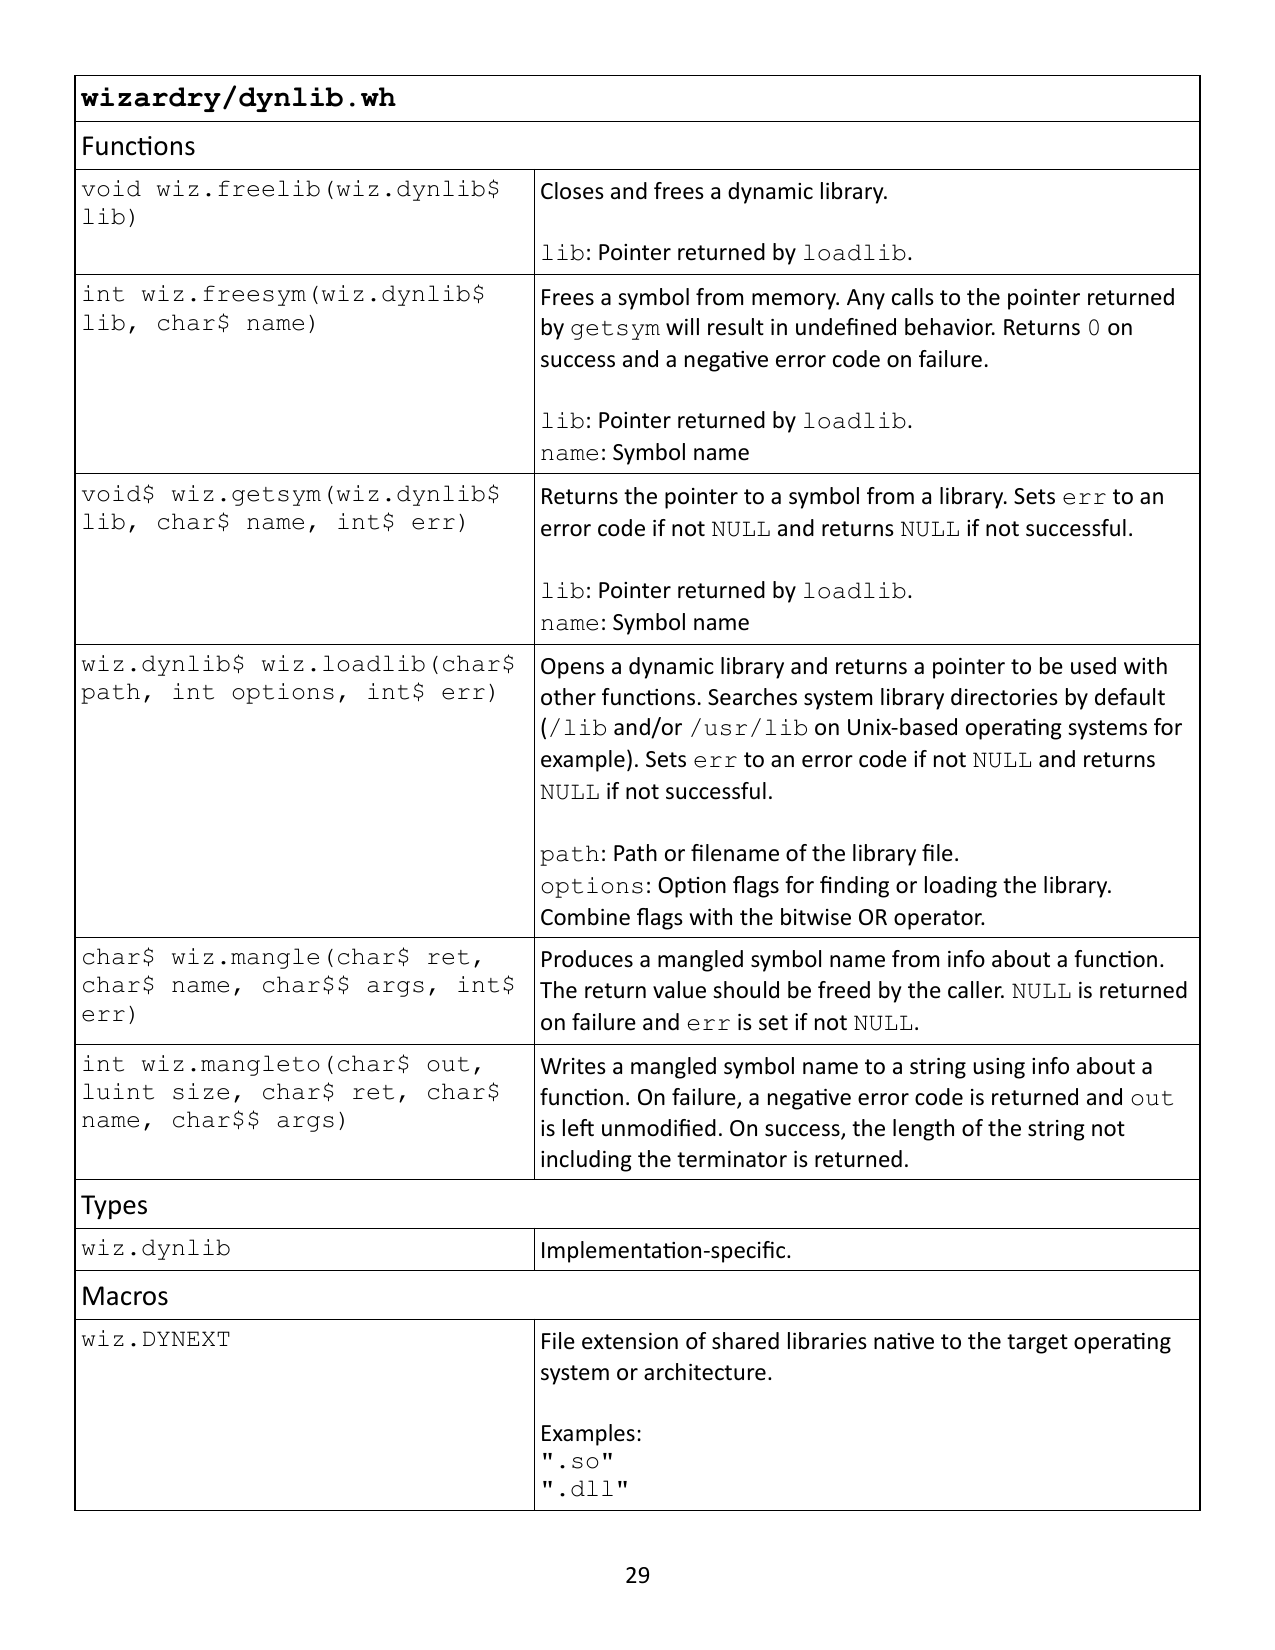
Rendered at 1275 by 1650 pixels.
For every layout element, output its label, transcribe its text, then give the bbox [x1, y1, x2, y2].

table_cell Functions [76, 122, 1199, 169]
table_cell Macros [76, 1271, 1199, 1318]
table_cell int wiz.mangleto(char$ out, luint size, char$ ret, char$ name, char$$ args) [76, 1045, 534, 1179]
table_cell Closes and frees a dynamic library. lib: Pointer returned by loadlib. [535, 170, 1199, 274]
table_cell wiz.dynlib$ wiz.loadlib(char$ path, int options, int$ err) [76, 645, 534, 937]
table_header wizardry/dynlib.wh [76, 76, 1199, 121]
table_cell wiz.DYNEXT [76, 1320, 534, 1510]
table_cell void$ wiz.getsym(wiz.dynlib$ lib, char$ name, int$ err) [76, 474, 534, 643]
table_cell Implementation-specific. [535, 1229, 1199, 1270]
table_cell wiz.dynlib [76, 1229, 534, 1270]
table_cell Types [76, 1180, 1199, 1227]
table_cell Frees a symbol from memory. Any calls to the pointer returned by getsym will result in undefined behavior. Returns 0 on success and a negative error code on failure. lib: Pointer returned by loadlib. name: Symbol name [535, 275, 1199, 473]
table_cell Opens a dynamic library and returns a pointer to be used with other functions. Searches system library directories by default (/lib and/or /usr/lib on Unix-based operating systems for example). Sets err to an error code if not NULL and returns NULL if not successful. path: Path or filename of the library file. options: Option flags for finding or loading the library. Combine flags with the bitwise OR operator. [535, 645, 1199, 937]
table_cell Writes a mangled symbol name to a string using info about a function. On failure, a negative error code is returned and out is left unmodified. On success, the length of the string not including the terminator is returned. [535, 1045, 1199, 1179]
table_cell int wiz.freesym(wiz.dynlib$ lib, char$ name) [76, 275, 534, 473]
table_cell File extension of shared libraries native to the target operating system or architecture. Examples: ".so" ".dll" [535, 1320, 1199, 1510]
table_cell void wiz.freelib(wiz.dynlib$ lib) [76, 170, 534, 274]
table_cell Produces a mangled symbol name from info about a function. The return value should be freed by the caller. NULL is returned on failure and err is set if not NULL. [535, 938, 1199, 1043]
table_cell Returns the pointer to a symbol from a library. Sets err to an error code if not NULL and returns NULL if not successful. lib: Pointer returned by loadlib. name: Symbol name [535, 474, 1199, 643]
table_cell char$ wiz.mangle(char$ ret, char$ name, char$$ args, int$ err) [76, 938, 534, 1043]
